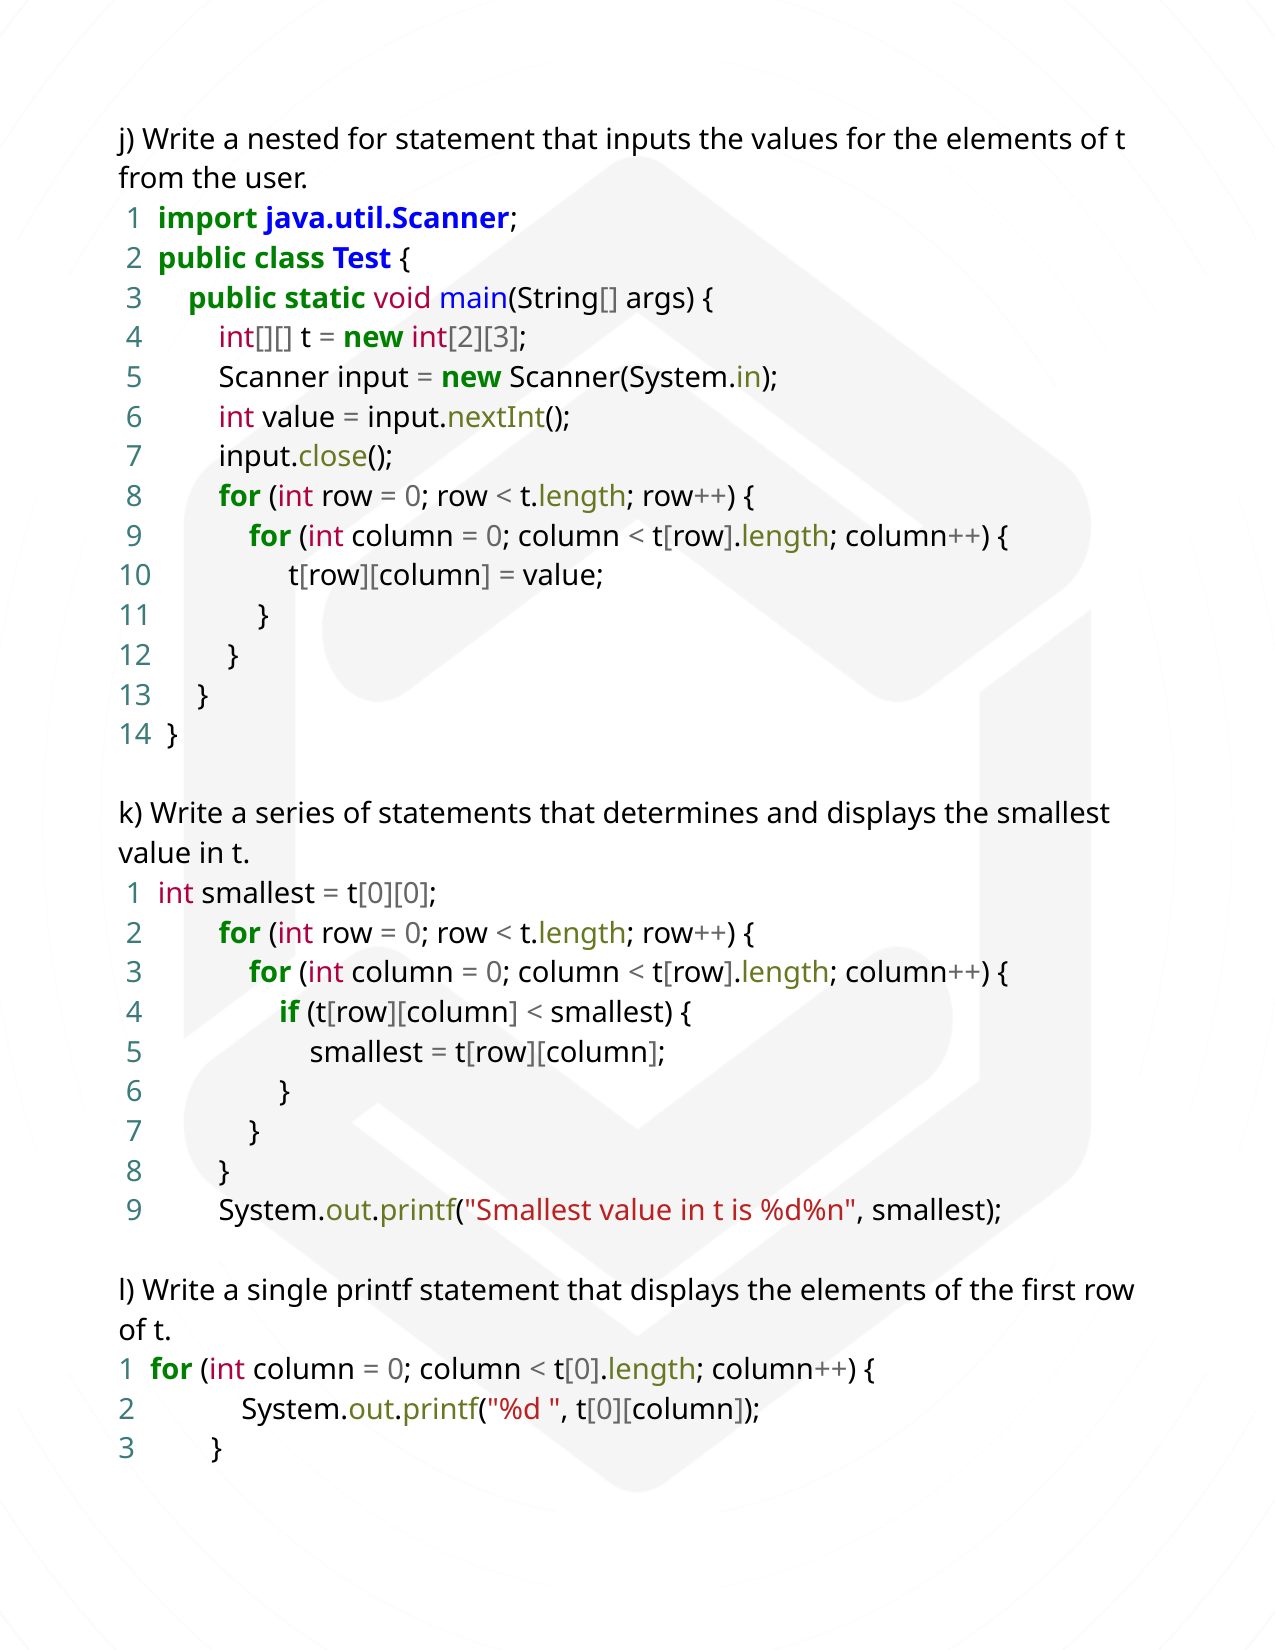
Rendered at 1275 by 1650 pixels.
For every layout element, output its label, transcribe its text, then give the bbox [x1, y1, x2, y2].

text l) Write a single printf statement that displays the elements of the first row of t. [118, 1269, 1157, 1348]
text 9 System.out.printf("Smallest value in t is %d%n", smallest); [118, 1190, 1157, 1229]
text 1 import java.util.Scanner; [118, 197, 1157, 237]
text 3 } [118, 1428, 1157, 1467]
text 7 input.close(); [118, 436, 1157, 475]
text 6 int value = input.nextInt(); [118, 396, 1157, 436]
text 9 for (int column = 0; column < t[row].length; column++) { [118, 515, 1157, 555]
text 13 } [118, 674, 1157, 713]
text 3 for (int column = 0; column < t[row].length; column++) { [118, 952, 1157, 991]
text 5 Scanner input = new Scanner(System.in); [118, 356, 1157, 396]
text 12 } [118, 634, 1157, 674]
text 14 } [118, 713, 1157, 753]
text 1 int smallest = t[0][0]; [118, 872, 1157, 912]
text 11 } [118, 594, 1157, 634]
text 4 int[][] t = new int[2][3]; [118, 317, 1157, 356]
text 8 } [118, 1150, 1157, 1190]
text j) Write a nested for statement that inputs the values for the elements of t from the user. [118, 118, 1157, 197]
text 1 for (int column = 0; column < t[0].length; column++) { [118, 1348, 1157, 1388]
text 3 public static void main(String[] args) { [118, 277, 1157, 317]
text 2 for (int row = 0; row < t.length; row++) { [118, 912, 1157, 952]
text 2 public class Test { [118, 237, 1157, 277]
text 7 } [118, 1110, 1157, 1150]
text k) Write a series of statements that determines and displays the smallest value in t. [118, 793, 1157, 872]
text 10 t[row][column] = value; [118, 555, 1157, 594]
text 5 smallest = t[row][column]; [118, 1031, 1157, 1071]
text 6 } [118, 1071, 1157, 1110]
text 4 if (t[row][column] < smallest) { [118, 991, 1157, 1031]
text 2 System.out.printf("%d ", t[0][column]); [118, 1388, 1157, 1428]
text 8 for (int row = 0; row < t.length; row++) { [118, 475, 1157, 515]
